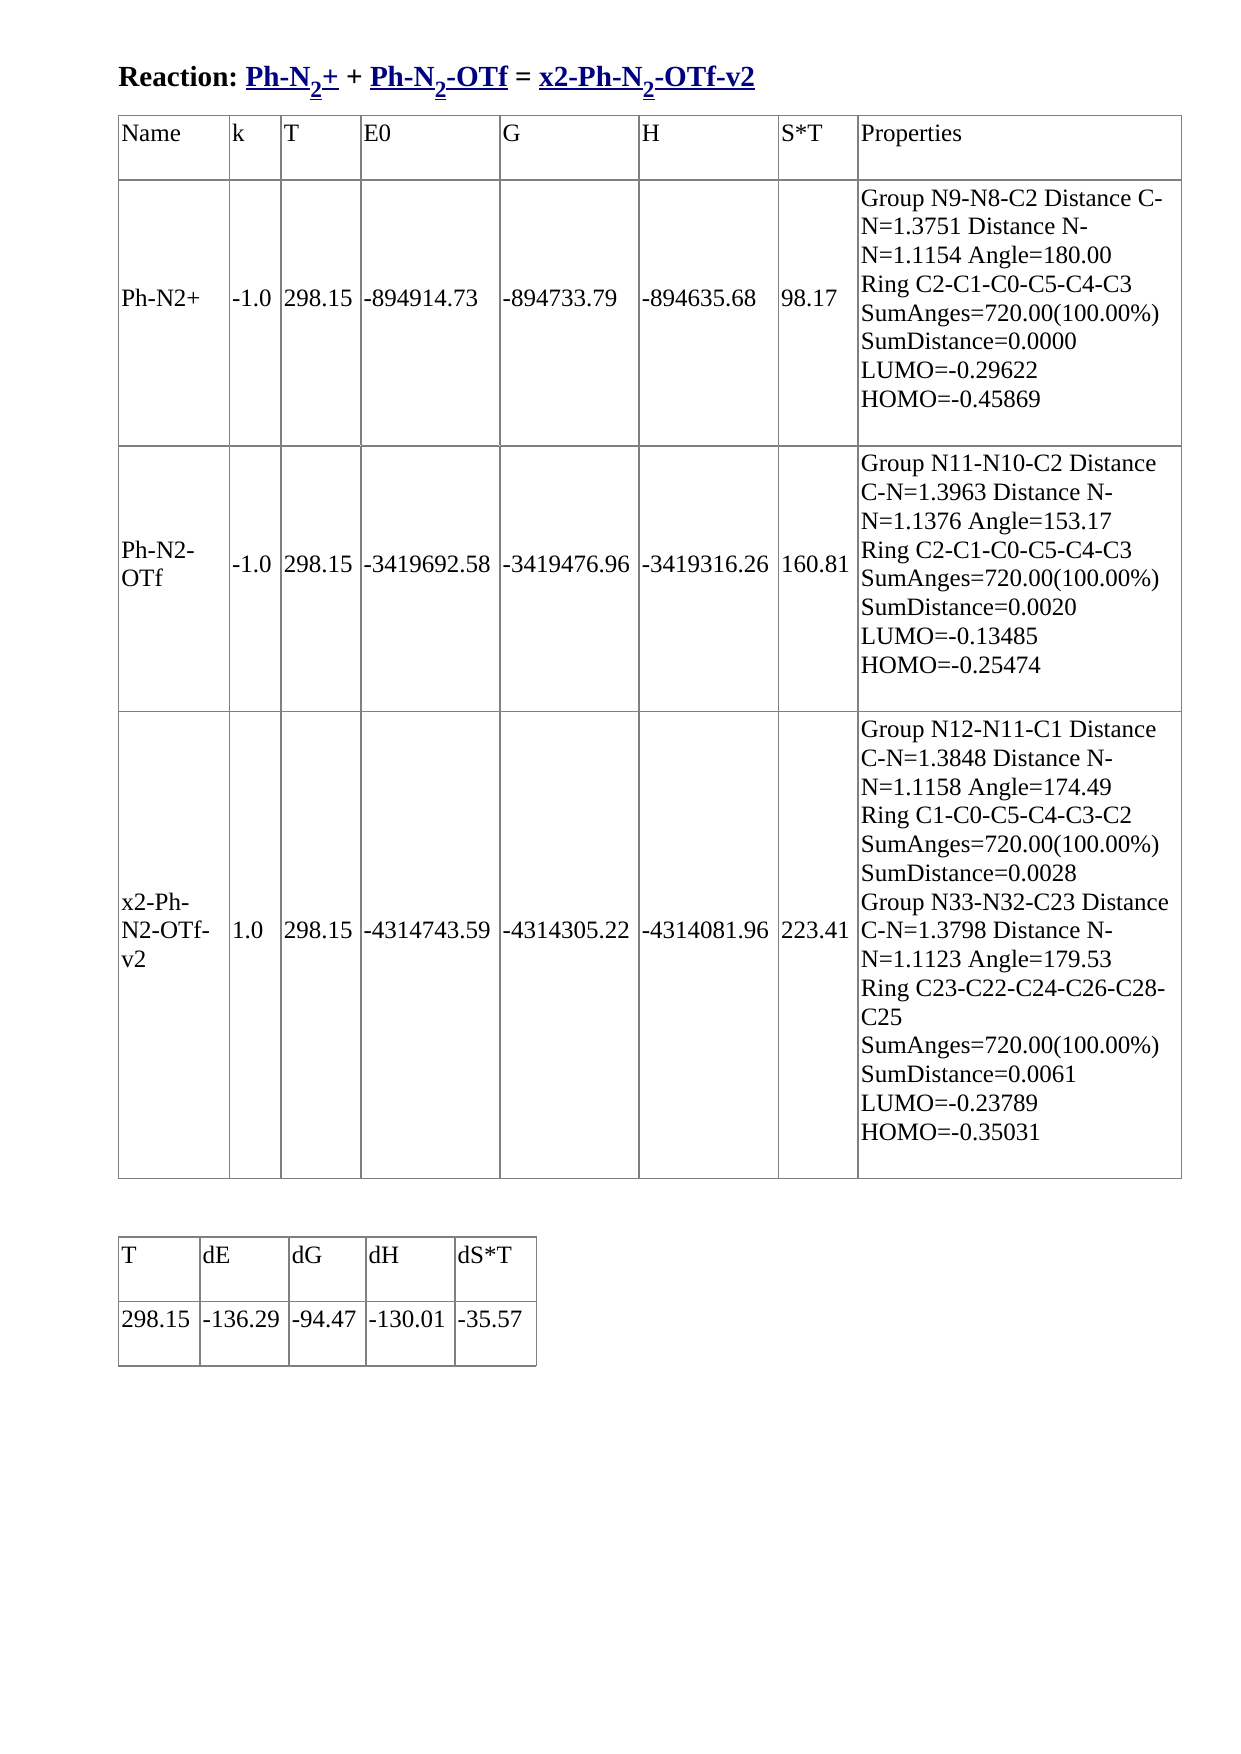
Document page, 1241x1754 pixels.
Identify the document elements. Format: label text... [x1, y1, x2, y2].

table_cell -94.47 [290, 1302, 365, 1365]
table_header dE [201, 1238, 288, 1301]
table_cell -4314743.59 [362, 712, 499, 1178]
table_cell Ph-N2+ [119, 181, 229, 445]
table_cell -894733.79 [501, 181, 638, 445]
table_header k [230, 116, 280, 179]
table_cell -3419316.26 [640, 447, 778, 711]
table_cell 98.17 [779, 181, 857, 445]
table_cell Group N9-N8-C2 Distance C-N=1.3751 Distance N-N=1.1154 Angle=180.00 Ring C2-C1-C0-C5-C4-C3 SumAnges=720.00(100.00%) SumDistance=0.0000 LUMO=-0.29622 HOMO=-0.45869 [859, 181, 1181, 445]
table_cell 160.81 [779, 447, 857, 711]
table_cell -1.0 [230, 181, 280, 445]
table_header Properties [859, 116, 1181, 179]
table_cell -3419692.58 [362, 447, 499, 711]
table_cell -35.57 [456, 1302, 536, 1365]
table_cell -4314305.22 [501, 712, 638, 1178]
table_cell x2-Ph-N2-OTf-v2 [119, 712, 229, 1178]
table_cell Group N12-N11-C1 Distance C-N=1.3848 Distance N-N=1.1158 Angle=174.49 Ring C1-C0-C5-C4-C3-C2 SumAnges=720.00(100.00%) SumDistance=0.0028 Group N33-N32-C23 Distance C-N=1.3798 Distance N-N=1.1123 Angle=179.53 Ring C23-C22-C24-C26-C28-C25 SumAnges=720.00(100.00%) SumDistance=0.0061 LUMO=-0.23789 HOMO=-0.35031 [859, 712, 1181, 1178]
subtitle Reaction: Ph-N2+ + Ph-N2-OTf = x2-Ph-N2-OTf-v2 [118, 59, 1181, 102]
table_cell 298.15 [282, 447, 360, 711]
table_header E0 [362, 116, 499, 179]
table_header S*T [779, 116, 857, 179]
table_cell 223.41 [779, 712, 857, 1178]
table_cell -1.0 [230, 447, 280, 711]
table_header dH [367, 1238, 454, 1301]
table_cell Ph-N2-OTf [119, 447, 229, 711]
table_cell -4314081.96 [640, 712, 778, 1178]
table_header T [282, 116, 360, 179]
table_header Name [119, 116, 229, 179]
table_cell Group N11-N10-C2 Distance C-N=1.3963 Distance N-N=1.1376 Angle=153.17 Ring C2-C1-C0-C5-C4-C3 SumAnges=720.00(100.00%) SumDistance=0.0020 LUMO=-0.13485 HOMO=-0.25474 [859, 447, 1181, 711]
table_cell 298.15 [282, 712, 360, 1178]
table_cell 298.15 [119, 1302, 199, 1365]
table_header dG [290, 1238, 365, 1301]
table_header H [640, 116, 778, 179]
table_cell -894914.73 [362, 181, 499, 445]
table_cell -3419476.96 [501, 447, 638, 711]
table_cell 298.15 [282, 181, 360, 445]
table_cell 1.0 [230, 712, 280, 1178]
table_header dS*T [456, 1238, 536, 1301]
table_header G [501, 116, 638, 179]
table_cell -136.29 [201, 1302, 288, 1365]
table_cell -894635.68 [640, 181, 778, 445]
table_cell -130.01 [367, 1302, 454, 1365]
table_header T [119, 1238, 199, 1301]
